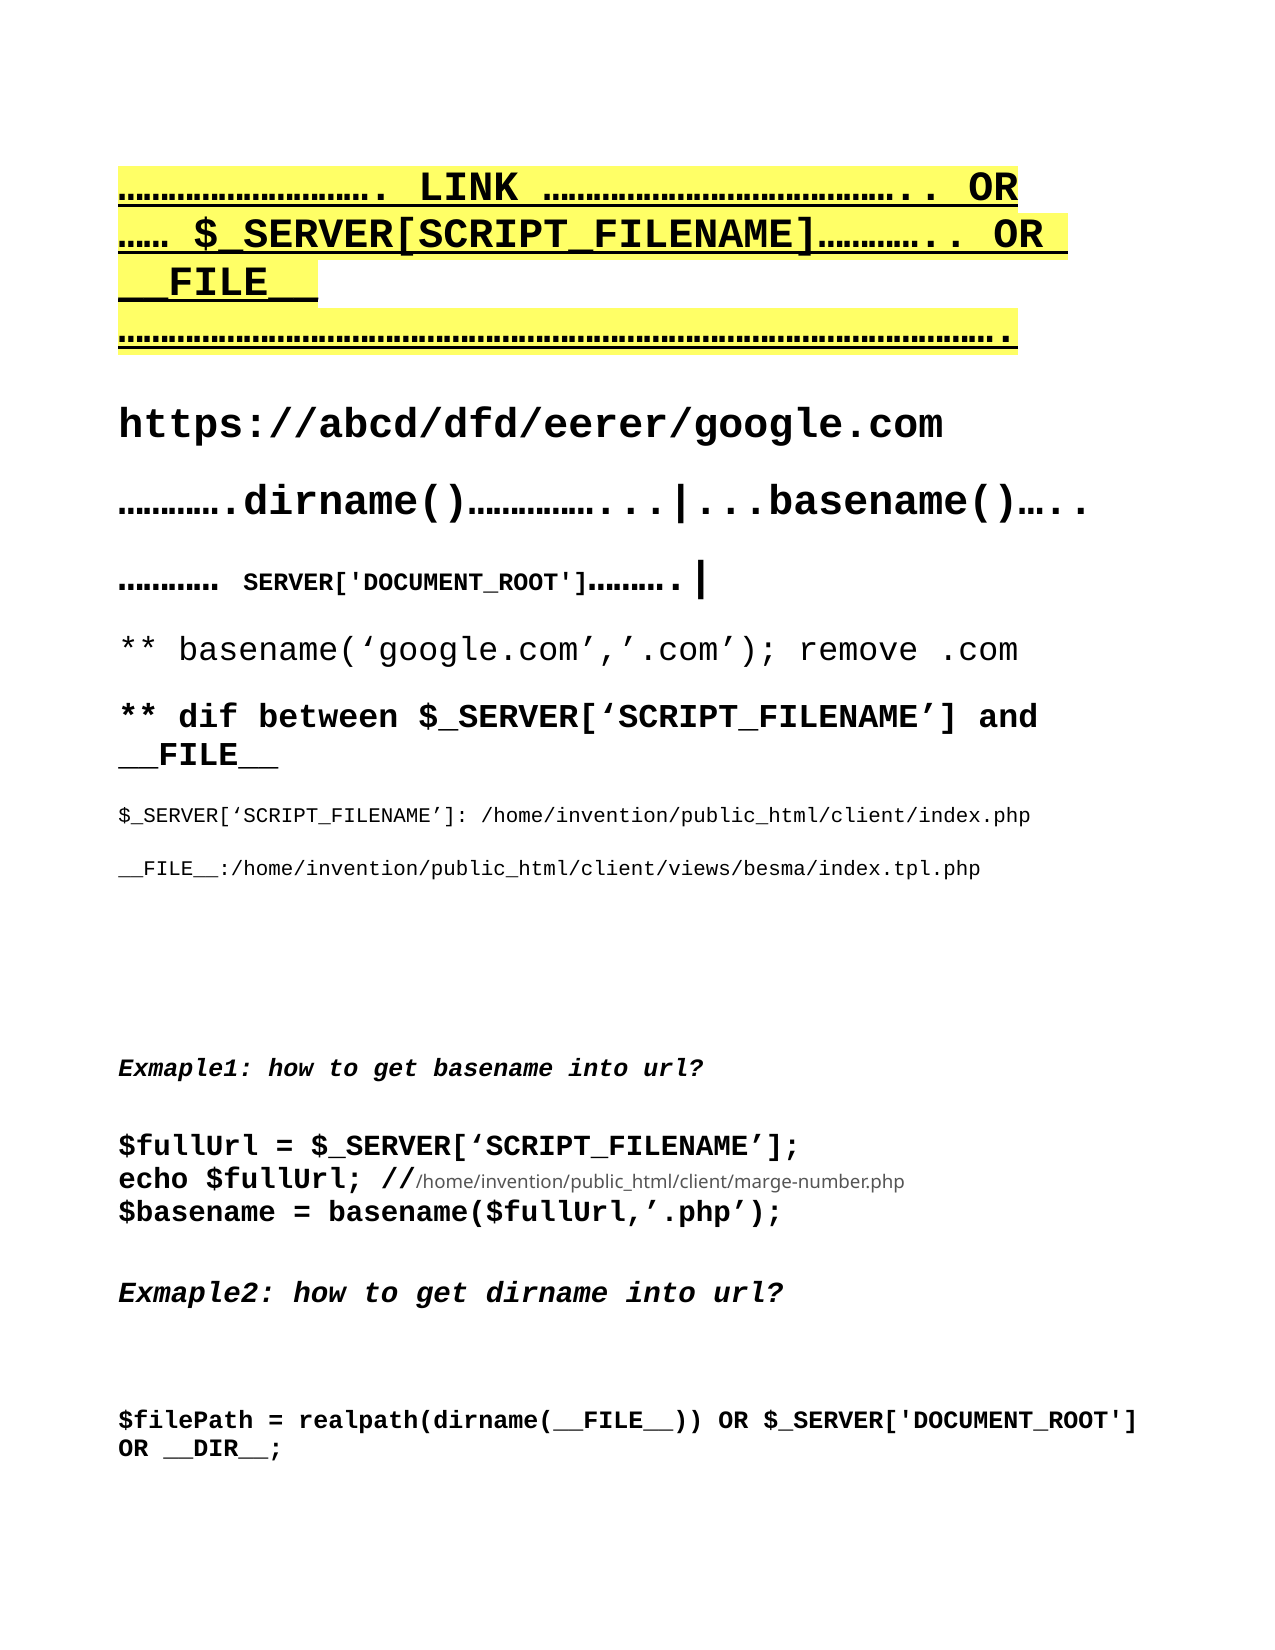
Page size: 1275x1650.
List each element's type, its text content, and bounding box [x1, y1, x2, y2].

text ** basename(‘google.com’,’.com’); remove .com [118, 633, 1157, 671]
text ………….dirname()……………...|...basename()….. [118, 479, 1157, 527]
text ** dif between $_SERVER[‘SCRIPT_FILENAME’] and __FILE__ [118, 700, 1157, 776]
text $_SERVER[‘SCRIPT_FILENAME’]: /home/invention/public_html/client/index.php [118, 805, 1157, 829]
text ……………………………………………………………………………………………. [118, 308, 1157, 355]
text …… $_SERVER[SCRIPT_FILENAME]………….. OR __FILE__ [118, 213, 1157, 308]
text echo $fullUrl; ///home/invention/public_html/client/marge-number.php [118, 1164, 1157, 1197]
text Exmaple2: how to get dirname into url? [118, 1278, 1157, 1311]
text $filePath = realpath(dirname(__FILE__)) OR $_SERVER['DOCUMENT_ROOT'] OR __DIR__; [118, 1407, 1157, 1464]
text $basename = basename($fullUrl,’.php’); [118, 1197, 1157, 1230]
text https://abcd/dfd/eerer/google.com [118, 403, 1157, 450]
text ………… SERVER['DOCUMENT_ROOT']……….| [118, 556, 1157, 603]
text $fullUrl = $_SERVER[‘SCRIPT_FILENAME’]; [118, 1131, 1157, 1164]
text __FILE__:/home/invention/public_html/client/views/besma/index.tpl.php [118, 858, 1157, 882]
text Exmaple1: how to get basename into url? [118, 1055, 1157, 1083]
text …………………………. LINK …………………………………….. OR [118, 166, 1157, 213]
